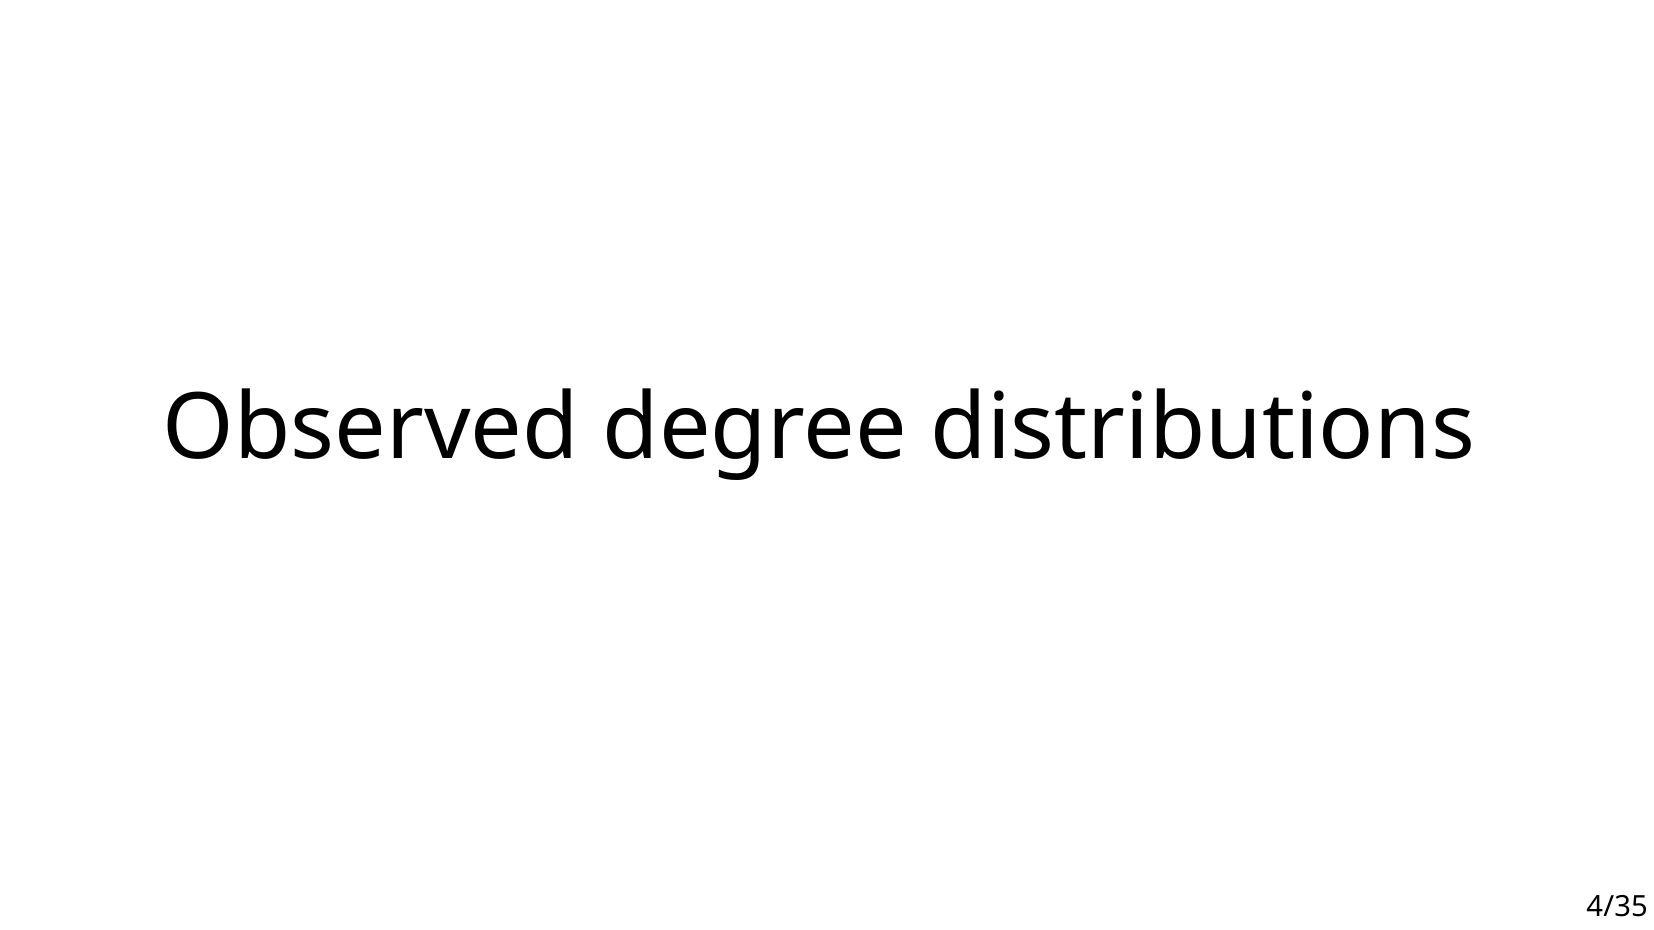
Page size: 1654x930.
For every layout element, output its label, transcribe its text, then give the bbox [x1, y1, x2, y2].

title Observed degree distributions [75, 344, 1564, 501]
